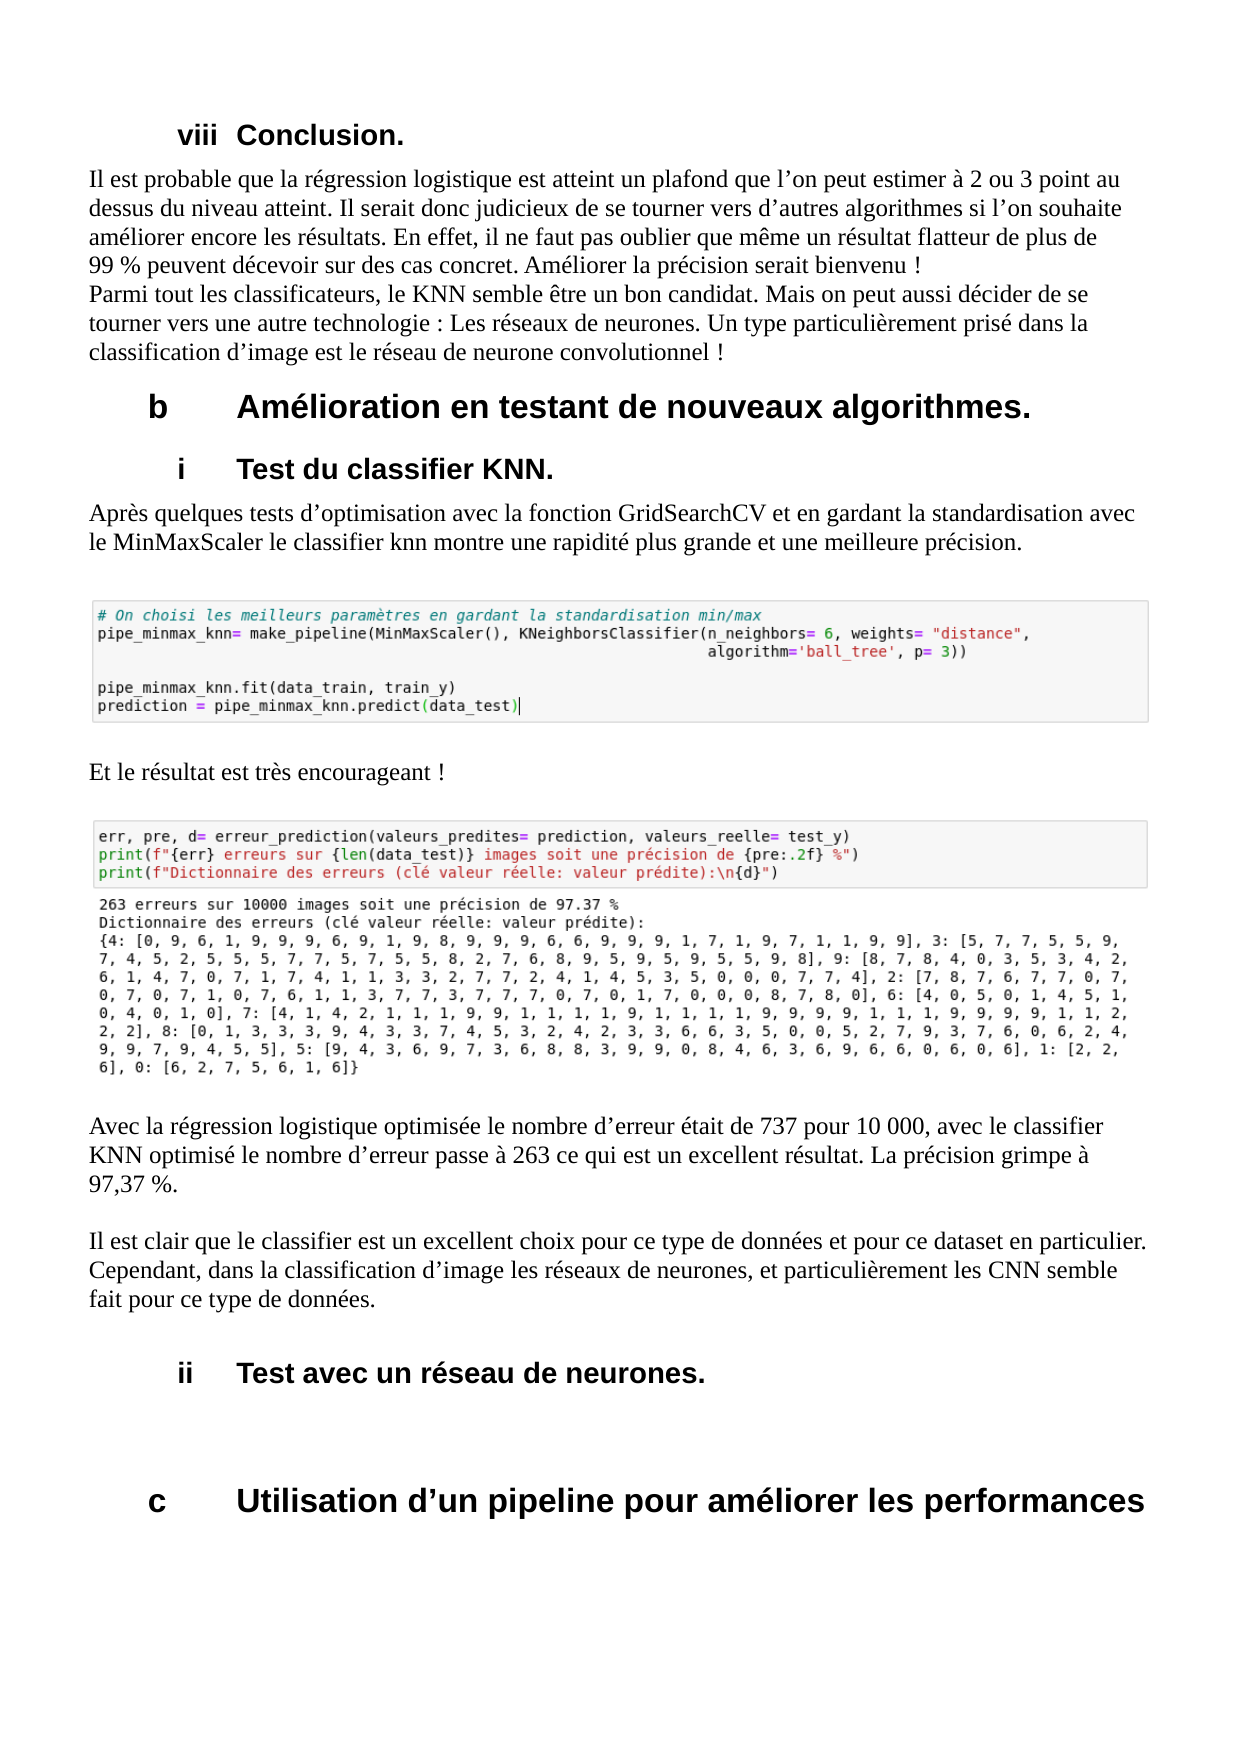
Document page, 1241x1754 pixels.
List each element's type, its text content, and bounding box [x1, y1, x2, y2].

subtitle Test avec un réseau de neurones. [88, 1356, 1152, 1389]
text Il est probable que la régression logistique est atteint un plafond que l’on peut estimer à 2 ou 3 point au dessus du niveau atteint. Il serait donc judicieux de se tourner vers d’autres algorithmes si l’on souhaite améliorer encore les résultats. En effet, il ne faut pas oublier que même un résultat flatteur de plus de 99 % peuvent décevoir sur des cas concret. Améliorer la précision serait bienvenu ! [88, 164, 1152, 279]
subtitle Amélioration en testant de nouveaux algorithmes. [88, 386, 1152, 425]
text Après quelques tests d’optimisation avec la fonction GridSearchCV et en gardant la standardisation avec le MinMaxScaler le classifier knn montre une rapidité plus grande et une meilleure précision. [88, 498, 1152, 556]
text Et le résultat est très encourageant ! [88, 757, 1152, 785]
text Il est clair que le classifier est un excellent choix pour ce type de données et pour ce dataset en particulier. Cependant, dans la classification d’image les réseaux de neurones, et particulièrement les CNN semble fait pour ce type de données. [88, 1226, 1152, 1312]
text Avec la régression logistique optimisée le nombre d’erreur était de 737 pour 10 000, avec le classifier KNN optimisé le nombre d’erreur passe à 263 ce qui est un excellent résultat. La précision grimpe à 97,37 %. [88, 1111, 1152, 1197]
picture [88, 595, 1152, 728]
subtitle Conclusion. [88, 118, 1152, 152]
subtitle Test du classifier KNN. [88, 452, 1152, 486]
subtitle Utilisation d’un pipeline pour améliorer les performances [88, 1480, 1152, 1519]
picture [88, 814, 1152, 1083]
text Parmi tout les classificateurs, le KNN semble être un bon candidat. Mais on peut aussi décider de se tourner vers une autre technologie : Les réseaux de neurones. Un type particulièrement prisé dans la classification d’image est le réseau de neurone convolutionnel ! [88, 279, 1152, 366]
